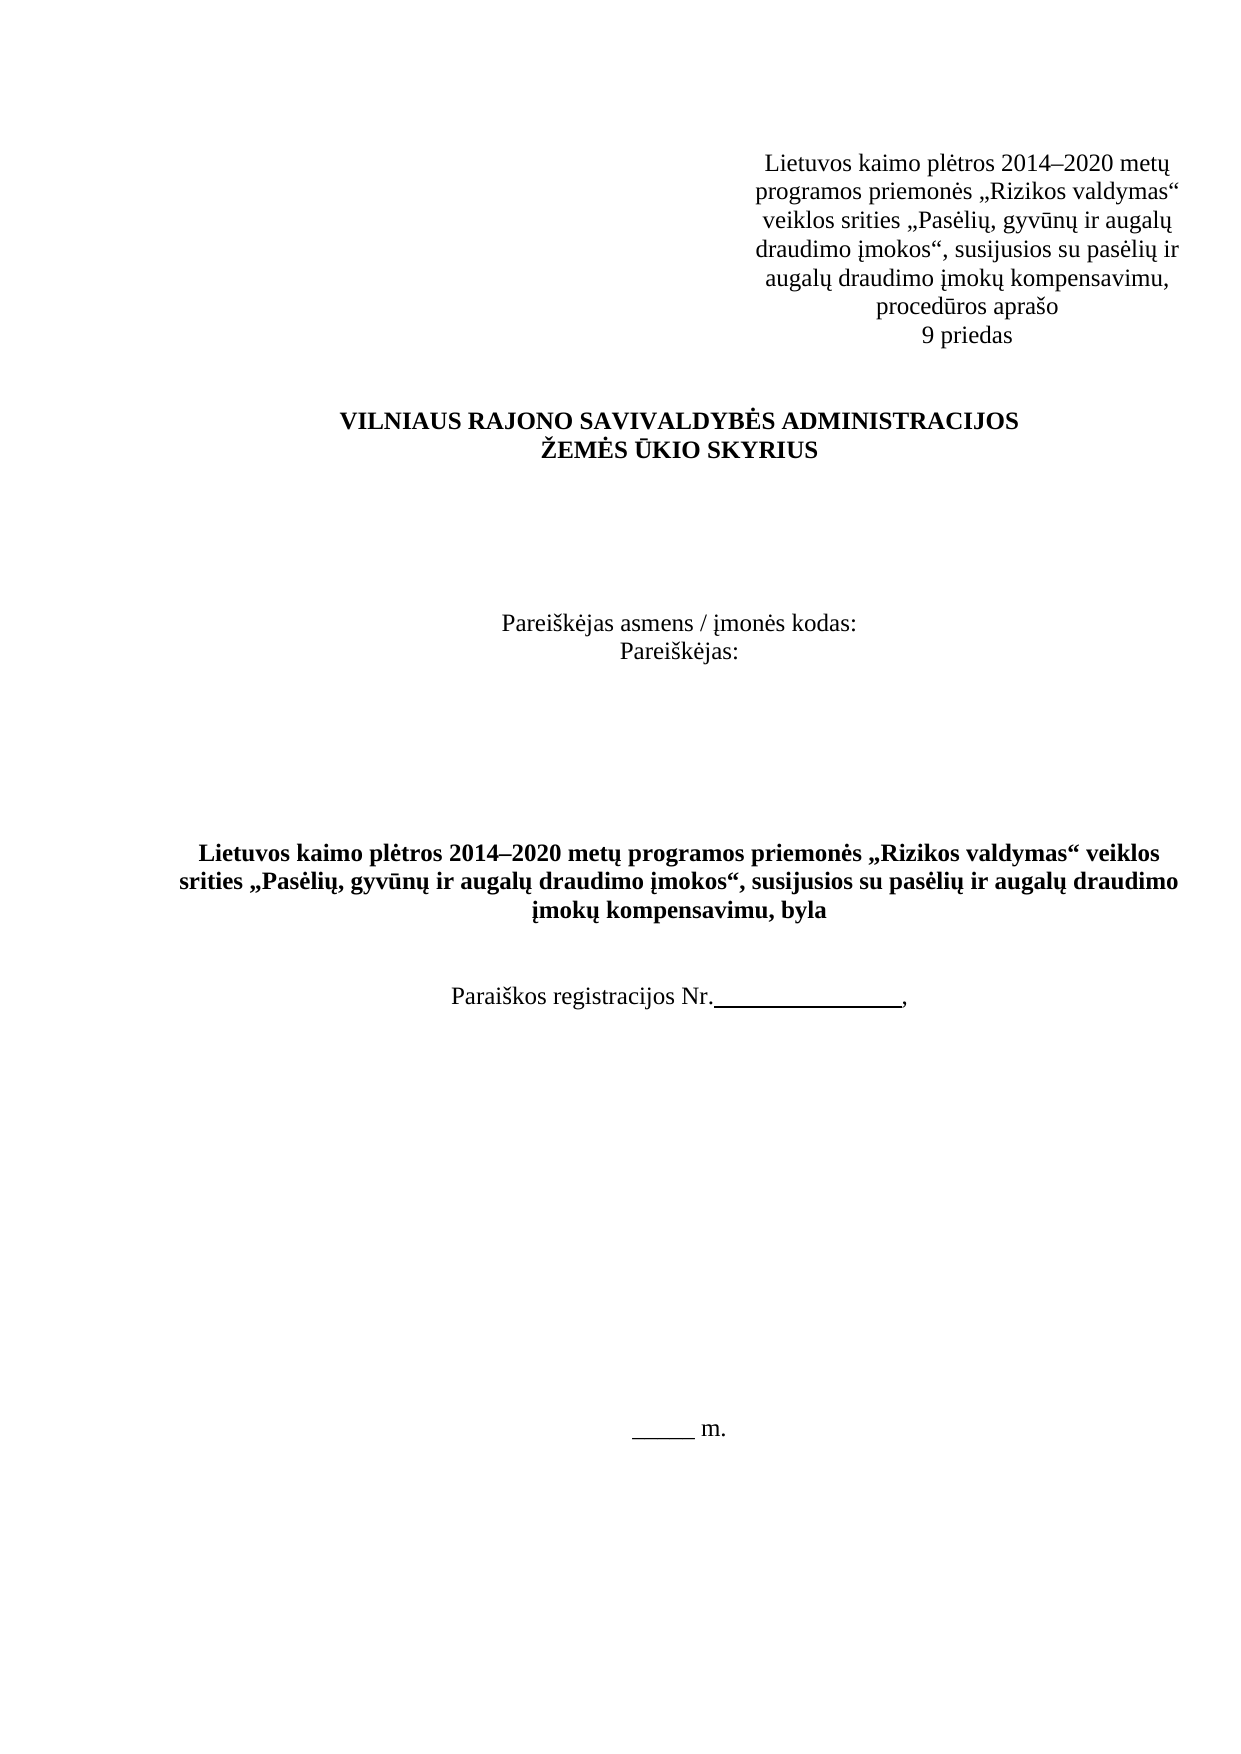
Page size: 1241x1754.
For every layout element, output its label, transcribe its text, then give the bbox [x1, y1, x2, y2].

text Paraiškos registracijos Nr. , [177, 981, 1181, 1010]
text Pareiškėjas: [177, 636, 1181, 665]
text _____ m. [177, 1413, 1181, 1441]
text ŽEMĖS ŪKIO SKYRIUS [177, 435, 1181, 464]
text Lietuvos kaimo plėtros 2014–2020 metų programos priemonės „Rizikos valdymas“ veiklos srities „Pasėlių, gyvūnų ir augalų draudimo įmokos“, susijusios su pasėlių ir augalų draudimo įmokų kompensavimu, procedūros aprašo [753, 148, 1181, 320]
text Lietuvos kaimo plėtros 2014–2020 metų programos priemonės „Rizikos valdymas“ veiklos srities „Pasėlių, gyvūnų ir augalų draudimo įmokos“, susijusios su pasėlių ir augalų draudimo įmokų kompensavimu, byla [177, 838, 1181, 924]
text 9 priedas [753, 320, 1181, 349]
text VILNIAUS RAJONO SAVIVALDYBĖS ADMINISTRACIJOS [177, 406, 1181, 435]
text Pareiškėjas asmens / įmonės kodas: [177, 608, 1181, 636]
